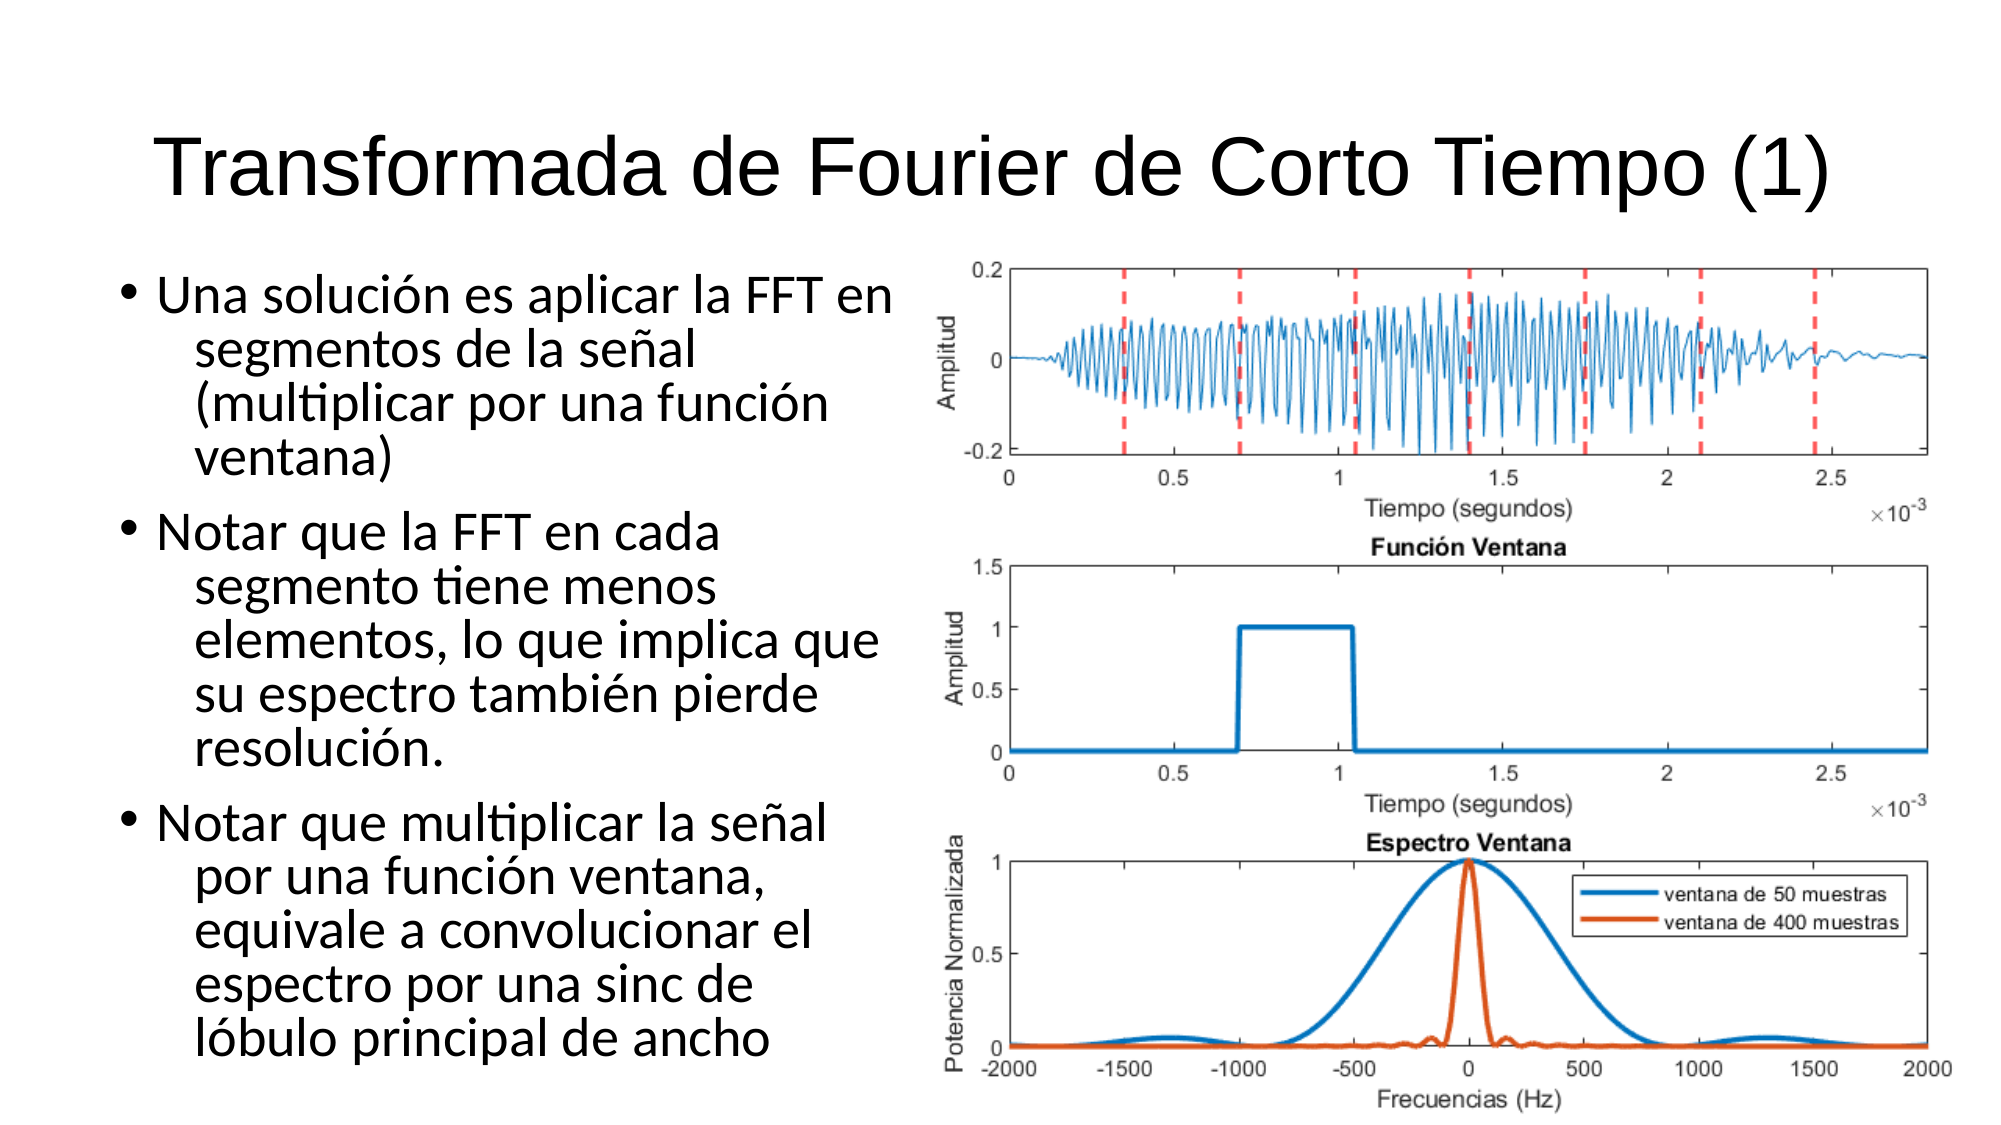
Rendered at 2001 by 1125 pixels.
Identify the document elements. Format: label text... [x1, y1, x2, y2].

title Transformada de Fourier de Corto Tiempo (1) [137, 59, 1863, 262]
list Una solución es aplicar la FFT en segmentos de la señal (multiplicar por una función ventana) Notar que la FFT en cada segmento tiene menos elementos, lo que implica que su espectro también pierde resolución. Notar que multiplicar la señal por una función ventana, equivale a convolucionar el espectro por una sinc de lóbulo principal de ancho [104, 262, 920, 1125]
picture [920, 247, 1977, 1125]
